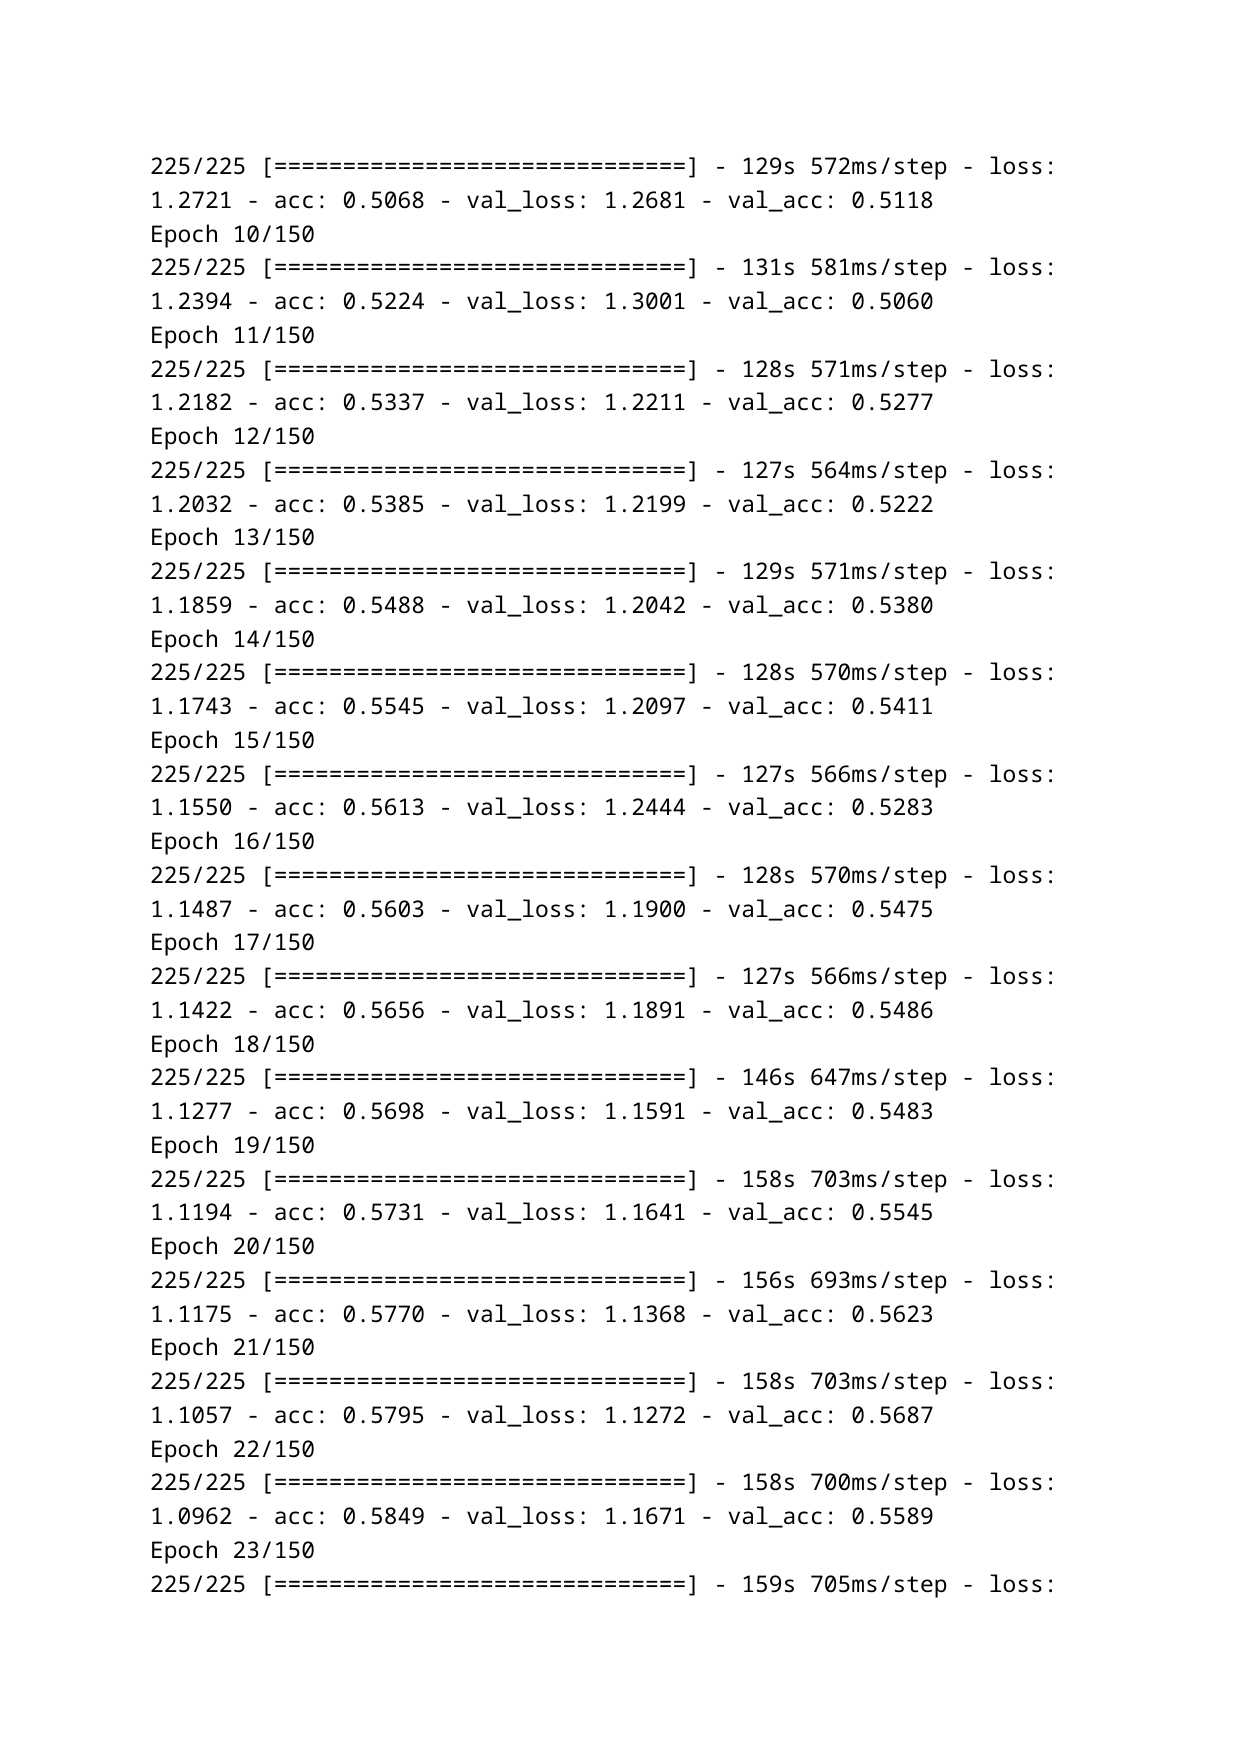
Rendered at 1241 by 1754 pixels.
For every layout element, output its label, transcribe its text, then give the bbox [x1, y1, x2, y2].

text 225/225 [==============================] - 129s 572ms/step - loss: 1.2721 - acc: 0.5068 - val_loss: 1.2681 - val_acc: 0.5118 Epoch 10/150 225/225 [==============================] - 131s 581ms/step - loss: 1.2394 - acc: 0.5224 - val_loss: 1.3001 - val_acc: 0.5060 Epoch 11/150 225/225 [==============================] - 128s 571ms/step - loss: 1.2182 - acc: 0.5337 - val_loss: 1.2211 - val_acc: 0.5277 Epoch 12/150 225/225 [==============================] - 127s 564ms/step - loss: 1.2032 - acc: 0.5385 - val_loss: 1.2199 - val_acc: 0.5222 Epoch 13/150 225/225 [==============================] - 129s 571ms/step - loss: 1.1859 - acc: 0.5488 - val_loss: 1.2042 - val_acc: 0.5380 Epoch 14/150 225/225 [==============================] - 128s 570ms/step - loss: 1.1743 - acc: 0.5545 - val_loss: 1.2097 - val_acc: 0.5411 Epoch 15/150 225/225 [==============================] - 127s 566ms/step - loss: 1.1550 - acc: 0.5613 - val_loss: 1.2444 - val_acc: 0.5283 Epoch 16/150 225/225 [==============================] - 128s 570ms/step - loss: 1.1487 - acc: 0.5603 - val_loss: 1.1900 - val_acc: 0.5475 Epoch 17/150 225/225 [==============================] - 127s 566ms/step - loss: 1.1422 - acc: 0.5656 - val_loss: 1.1891 - val_acc: 0.5486 Epoch 18/150 225/225 [==============================] - 146s 647ms/step - loss: 1.1277 - acc: 0.5698 - val_loss: 1.1591 - val_acc: 0.5483 Epoch 19/150 225/225 [==============================] - 158s 703ms/step - loss: 1.1194 - acc: 0.5731 - val_loss: 1.1641 - val_acc: 0.5545 Epoch 20/150 225/225 [==============================] - 156s 693ms/step - loss: 1.1175 - acc: 0.5770 - val_loss: 1.1368 - val_acc: 0.5623 Epoch 21/150 225/225 [==============================] - 158s 703ms/step - loss: 1.1057 - acc: 0.5795 - val_loss: 1.1272 - val_acc: 0.5687 Epoch 22/150 225/225 [==============================] - 158s 700ms/step - loss: 1.0962 - acc: 0.5849 - val_loss: 1.1671 - val_acc: 0.5589 Epoch 23/150 225/225 [==============================] - 159s 705ms/step - loss: [150, 150, 1090, 1599]
